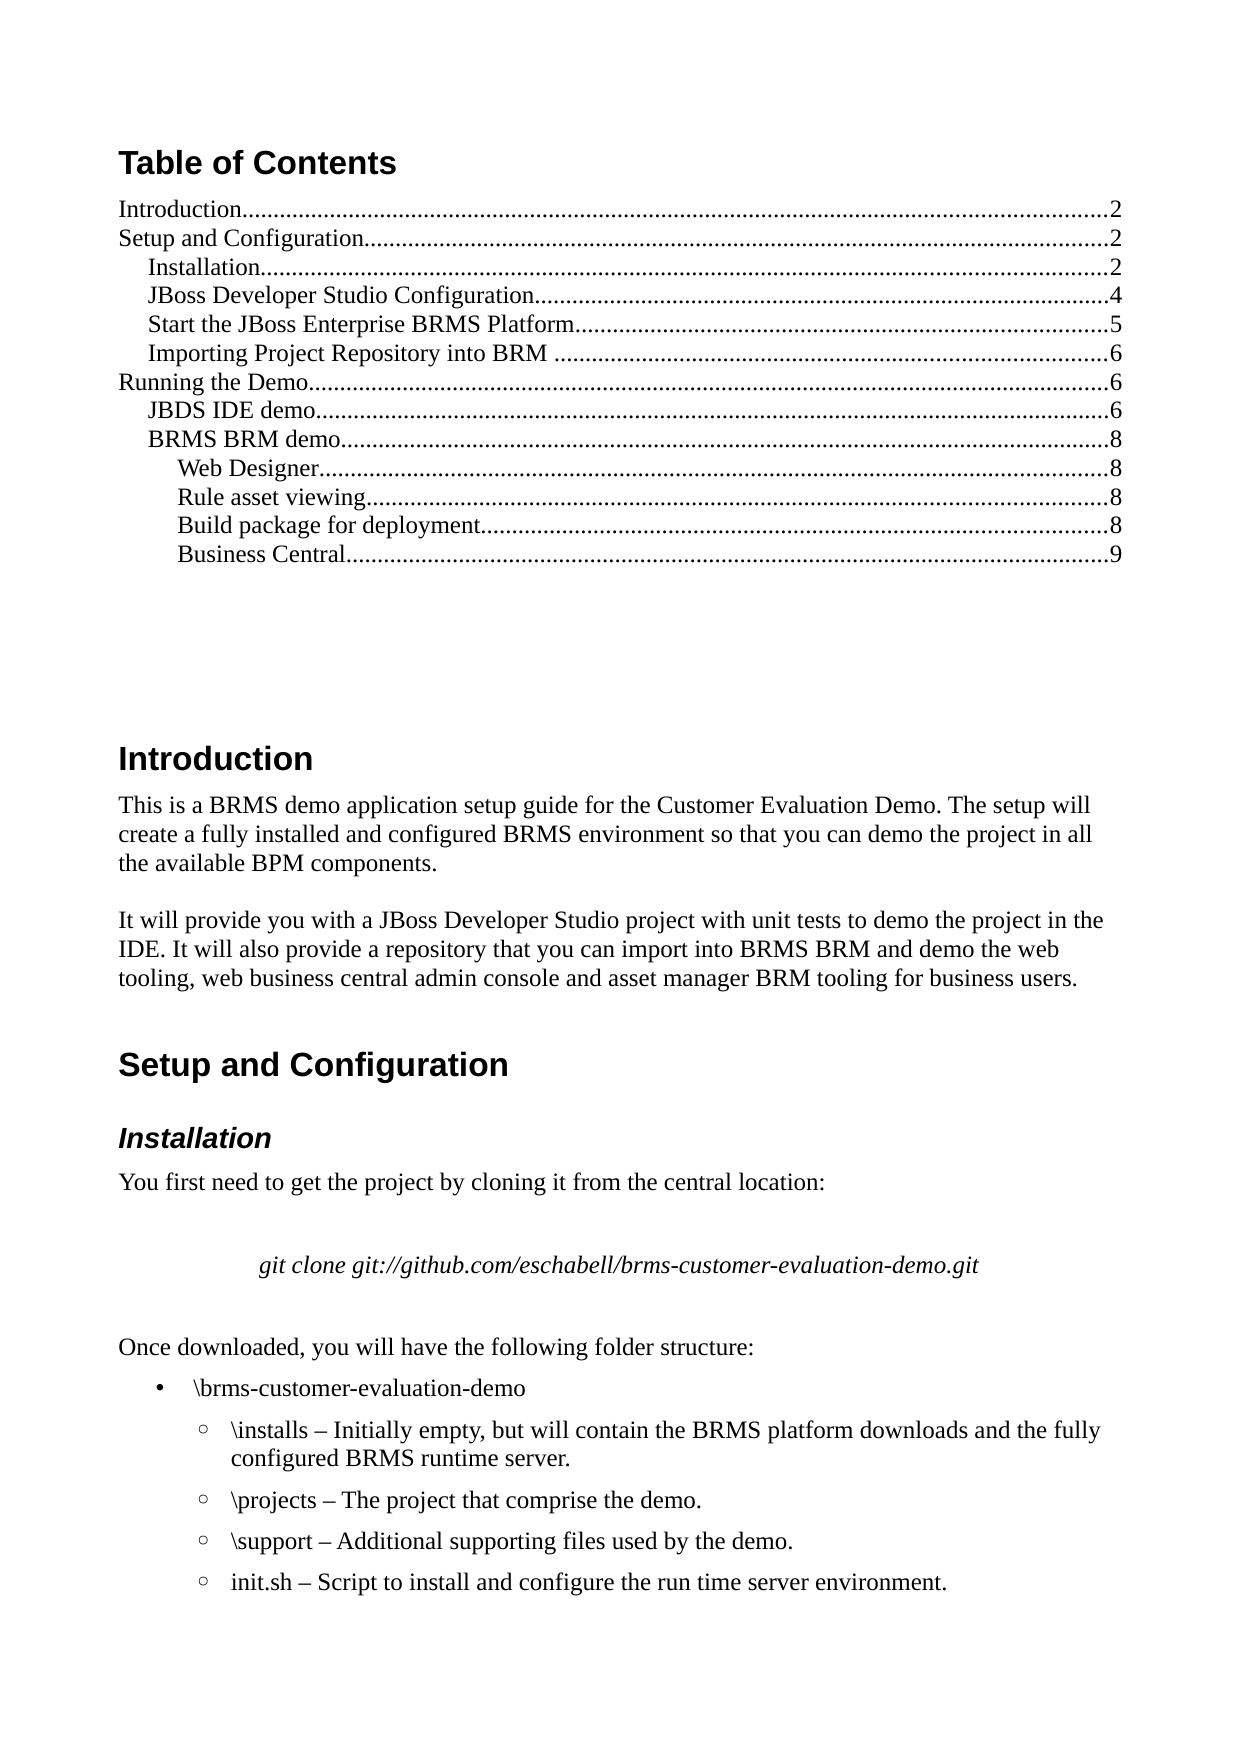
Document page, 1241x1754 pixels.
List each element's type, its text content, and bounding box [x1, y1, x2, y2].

text git clone git://github.com/eschabell/brms-customer-evaluation-demo.git [118, 1250, 1122, 1278]
text Importing Project Repository into BRM 6 [148, 338, 1122, 367]
list \support – Additional supporting files used by the demo. [193, 1526, 1122, 1555]
text Rule asset viewing 8 [177, 482, 1122, 510]
text Once downloaded, you will have the following folder structure: [118, 1332, 1122, 1361]
list \projects – The project that comprise the demo. [193, 1485, 1122, 1513]
subtitle Table of Contents [118, 143, 1122, 182]
text Introduction 2 [118, 194, 1122, 223]
text Installation 2 [148, 252, 1122, 280]
list \installs – Initially empty, but will contain the BRMS platform downloads and the fully configured BRMS runtime server. [193, 1415, 1122, 1472]
text Build package for deployment 8 [177, 510, 1122, 539]
text Start the JBoss Enterprise BRMS Platform 5 [148, 309, 1122, 338]
text This is a BRMS demo application setup guide for the Customer Evaluation Demo. The setup will create a fully installed and configured BRMS environment so that you can demo the project in all the available BPM components. [118, 790, 1122, 876]
text Business Central 9 [177, 539, 1122, 568]
text It will provide you with a JBoss Developer Studio project with unit tests to demo the project in the IDE. It will also provide a repository that you can import into BRMS BRM and demo the web tooling, web business central admin console and asset manager BRM tooling for business users. [118, 905, 1122, 991]
text BRMS BRM demo 8 [148, 424, 1122, 453]
text JBoss Developer Studio Configuration 4 [148, 280, 1122, 309]
text Web Designer 8 [177, 453, 1122, 482]
text Running the Demo 6 [118, 367, 1122, 395]
subtitle Introduction [118, 739, 1122, 778]
text You first need to get the project by cloning it from the central location: [118, 1167, 1122, 1196]
text Setup and Configuration 2 [118, 223, 1122, 252]
subtitle Setup and Configuration [118, 1045, 1122, 1084]
list \brms-customer-evaluation-demo [156, 1373, 1122, 1402]
list init.sh – Script to install and configure the run time server environment. [193, 1567, 1122, 1596]
text JBDS IDE demo 6 [148, 395, 1122, 424]
subtitle Installation [118, 1121, 1122, 1155]
